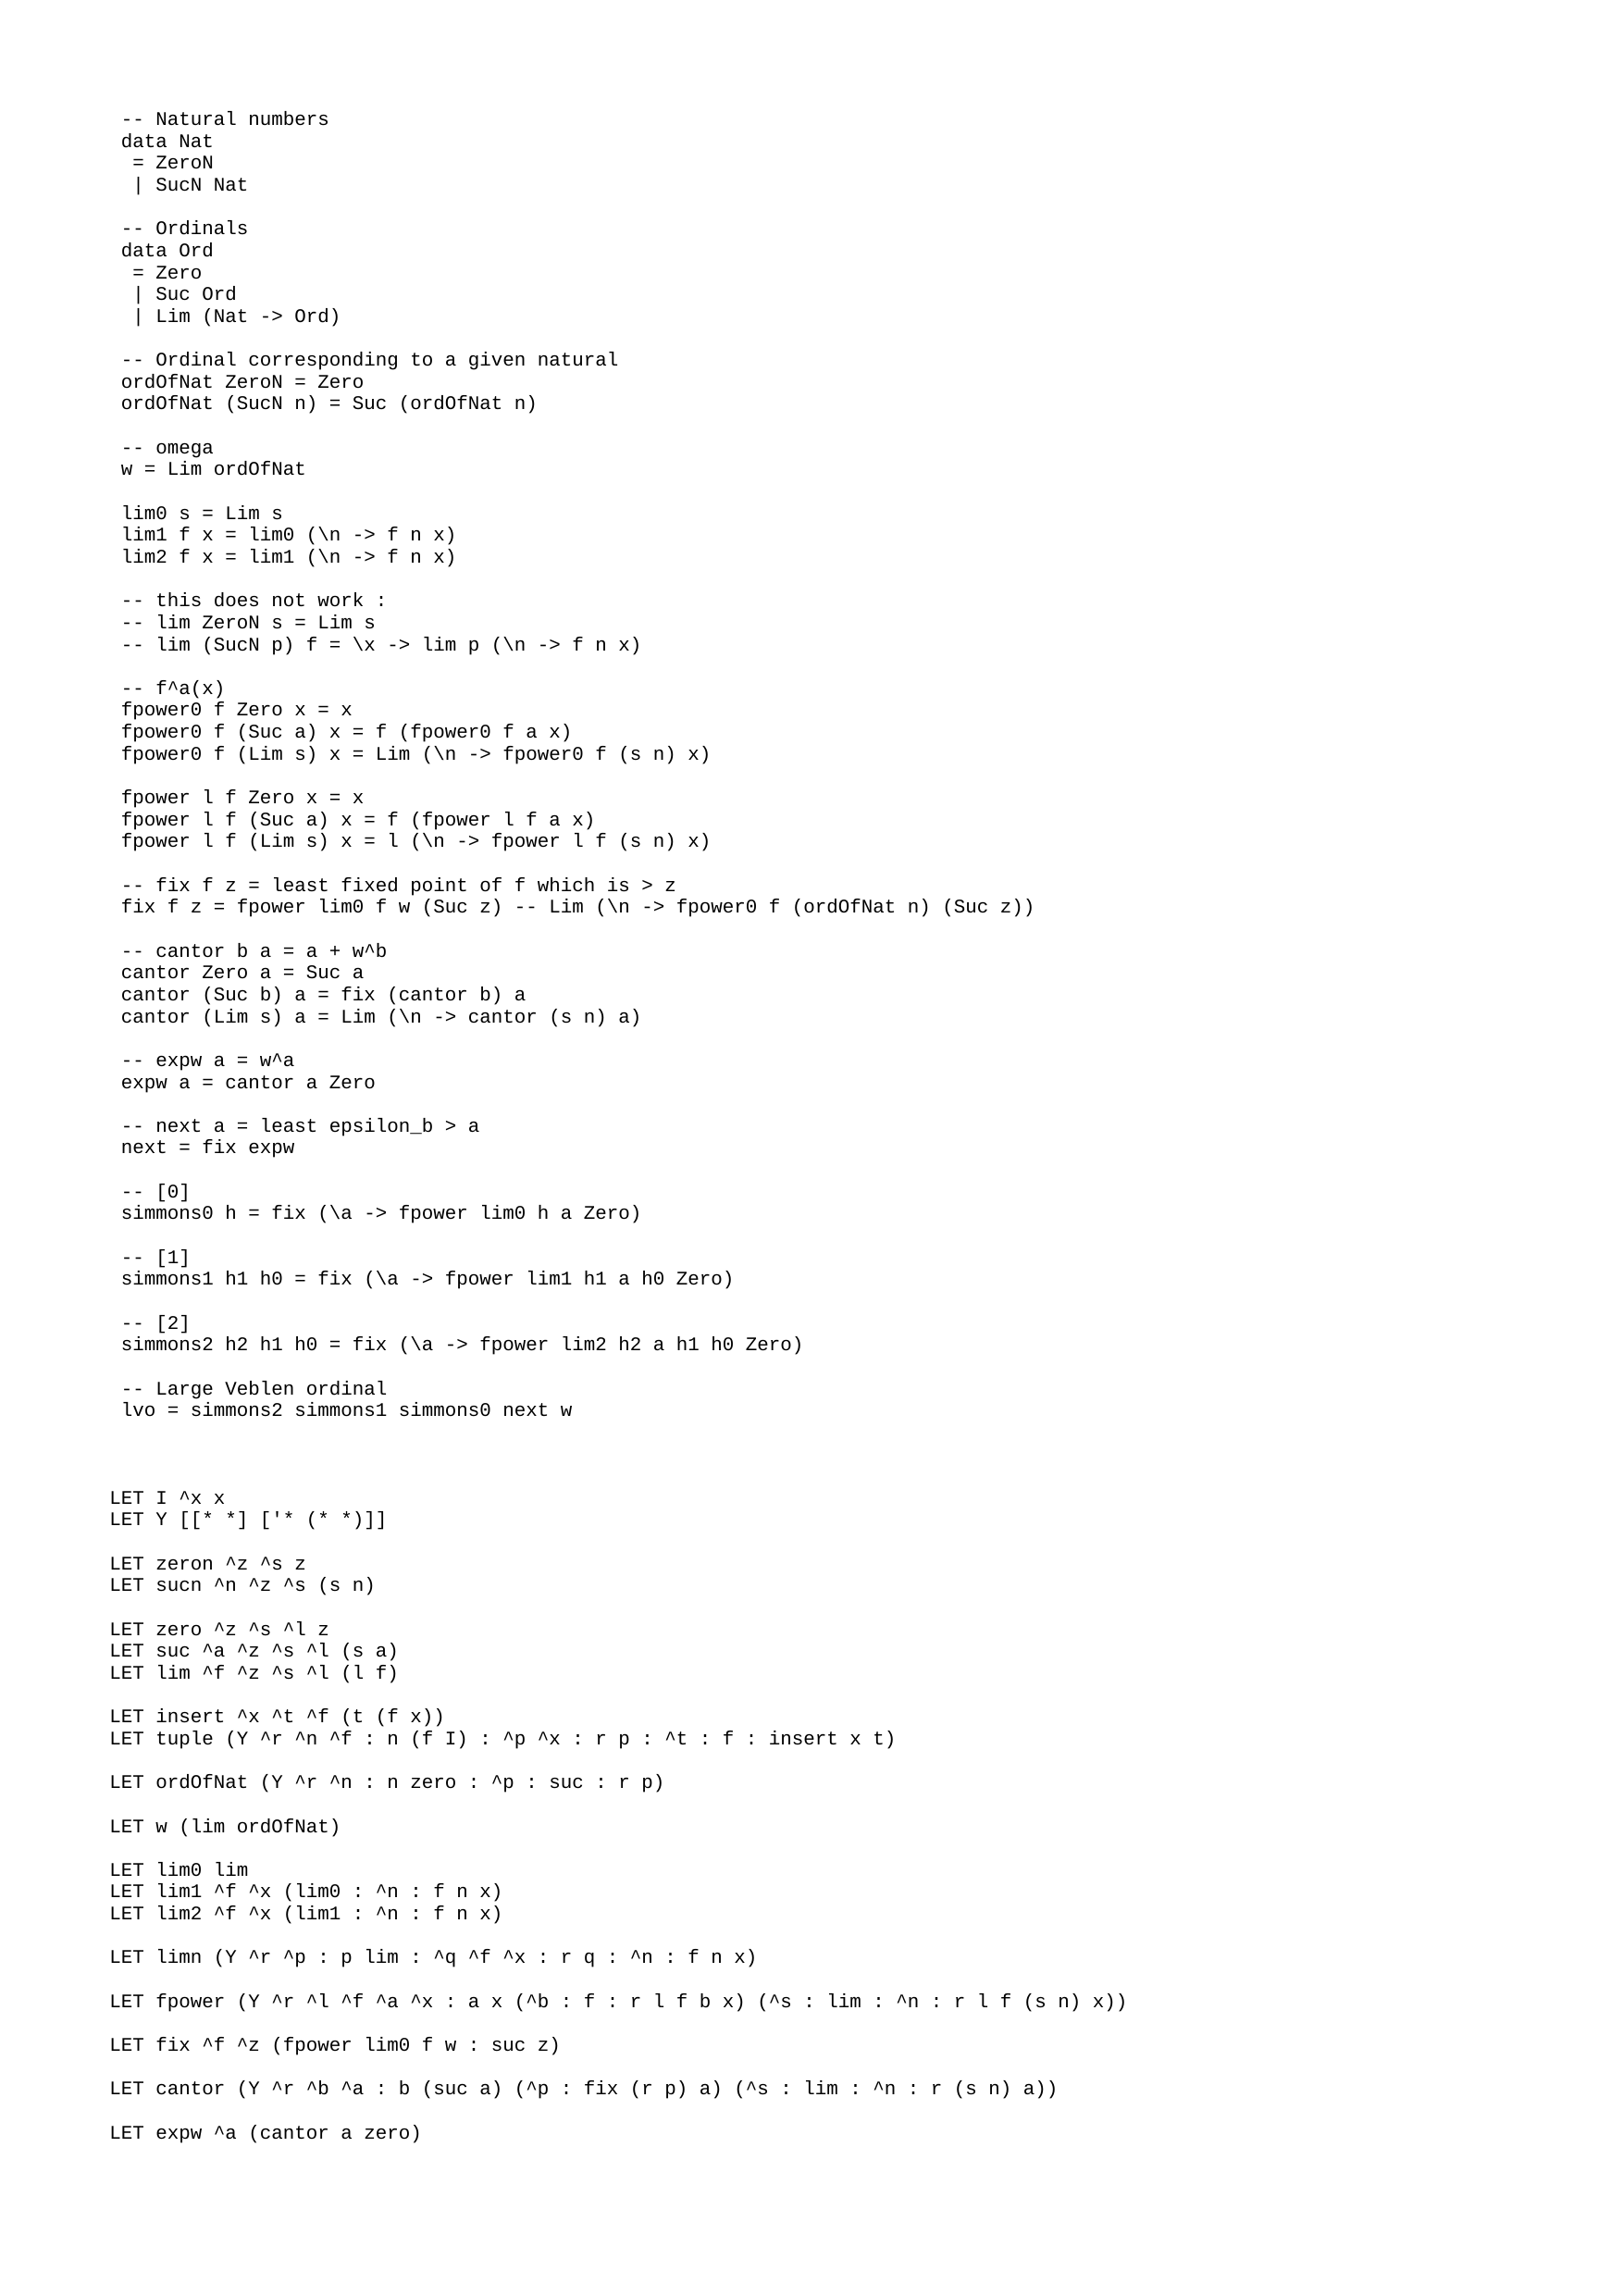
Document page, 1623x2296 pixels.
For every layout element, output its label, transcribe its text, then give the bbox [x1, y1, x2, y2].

text lim1 f x = lim0 (\n -> f n x) [109, 525, 1514, 547]
text simmons2 h2 h1 h0 = fix (\a -> fpower lim2 h2 a h1 h0 Zero) [109, 1334, 1514, 1357]
text LET fix ^f ^z (fpower lim0 f w : suc z) [109, 2035, 1514, 2057]
text w = Lim ordOfNat [109, 459, 1514, 481]
text LET w (lim ordOfNat) [109, 1816, 1514, 1838]
text fpower0 f Zero x = x [109, 701, 1514, 722]
text ordOfNat (SucN n) = Suc (ordOfNat n) [109, 394, 1514, 416]
text -- lim (SucN p) f = \x -> lim p (\n -> f n x) [109, 635, 1514, 656]
text LET lim2 ^f ^x (lim1 : ^n : f n x) [109, 1904, 1514, 1926]
text LET fpower (Y ^r ^l ^f ^a ^x : a x (^b : f : r l f b x) (^s : lim : ^n : r l f (s n) x)) [109, 1992, 1514, 2013]
text LET sucn ^n ^z ^s (s n) [109, 1575, 1514, 1597]
text LET lim ^f ^z ^s ^l (l f) [109, 1663, 1514, 1685]
text -- omega [109, 438, 1514, 459]
text LET I ^x x [109, 1488, 1514, 1509]
text | Lim (Nat -> Ord) [109, 306, 1514, 328]
text cantor Zero a = Suc a [109, 962, 1514, 985]
text LET insert ^x ^t ^f (t (f x)) [109, 1706, 1514, 1729]
text lim0 s = Lim s [109, 503, 1514, 525]
text fpower0 f (Lim s) x = Lim (\n -> fpower0 f (s n) x) [109, 744, 1514, 765]
text -- Large Veblen ordinal [109, 1378, 1514, 1400]
text = ZeroN [109, 153, 1514, 175]
text LET Y [[* *] ['* (* *)]] [109, 1509, 1514, 1532]
text LET zeron ^z ^s z [109, 1554, 1514, 1575]
text fpower l f Zero x = x [109, 788, 1514, 810]
text expw a = cantor a Zero [109, 1072, 1514, 1094]
text fpower l f (Suc a) x = f (fpower l f a x) [109, 810, 1514, 831]
text LET lim1 ^f ^x (lim0 : ^n : f n x) [109, 1881, 1514, 1904]
text data Nat [109, 131, 1514, 153]
text -- Ordinal corresponding to a given natural [109, 350, 1514, 372]
text fpower0 f (Suc a) x = f (fpower0 f a x) [109, 722, 1514, 744]
text LET limn (Y ^r ^p : p lim : ^q ^f ^x : r q : ^n : f n x) [109, 1947, 1514, 1969]
text LET lim0 lim [109, 1860, 1514, 1881]
text LET cantor (Y ^r ^b ^a : b (suc a) (^p : fix (r p) a) (^s : lim : ^n : r (s n) a)) [109, 2079, 1514, 2101]
text LET ordOfNat (Y ^r ^n : n zero : ^p : suc : r p) [109, 1772, 1514, 1794]
text -- next a = least epsilon_b > a [109, 1116, 1514, 1137]
text = Zero [109, 263, 1514, 284]
text -- expw a = w^a [109, 1050, 1514, 1072]
text LET zero ^z ^s ^l z [109, 1620, 1514, 1641]
text lim2 f x = lim1 (\n -> f n x) [109, 547, 1514, 569]
text -- this does not work : [109, 590, 1514, 613]
text -- fix f z = least fixed point of f which is > z [109, 875, 1514, 897]
text cantor (Suc b) a = fix (cantor b) a [109, 985, 1514, 1007]
text LET suc ^a ^z ^s ^l (s a) [109, 1641, 1514, 1663]
text fpower l f (Lim s) x = l (\n -> fpower l f (s n) x) [109, 831, 1514, 853]
text fix f z = fpower lim0 f w (Suc z) -- Lim (\n -> fpower0 f (ordOfNat n) (Suc z)) [109, 897, 1514, 919]
text -- Natural numbers [109, 109, 1514, 131]
text LET tuple (Y ^r ^n ^f : n (f I) : ^p ^x : r p : ^t : f : insert x t) [109, 1729, 1514, 1751]
text -- f^a(x) [109, 678, 1514, 701]
text -- [1] [109, 1247, 1514, 1269]
text simmons0 h = fix (\a -> fpower lim0 h a Zero) [109, 1203, 1514, 1225]
text -- lim ZeroN s = Lim s [109, 613, 1514, 635]
text -- [0] [109, 1182, 1514, 1203]
text LET expw ^a (cantor a zero) [109, 2122, 1514, 2144]
text data Ord [109, 241, 1514, 263]
text simmons1 h1 h0 = fix (\a -> fpower lim1 h1 a h0 Zero) [109, 1269, 1514, 1291]
text ordOfNat ZeroN = Zero [109, 372, 1514, 394]
text | SucN Nat [109, 175, 1514, 197]
text cantor (Lim s) a = Lim (\n -> cantor (s n) a) [109, 1007, 1514, 1028]
text lvo = simmons2 simmons1 simmons0 next w [109, 1400, 1514, 1422]
text next = fix expw [109, 1137, 1514, 1160]
text | Suc Ord [109, 284, 1514, 306]
text -- [2] [109, 1313, 1514, 1334]
text -- cantor b a = a + w^b [109, 941, 1514, 962]
text -- Ordinals [109, 218, 1514, 241]
